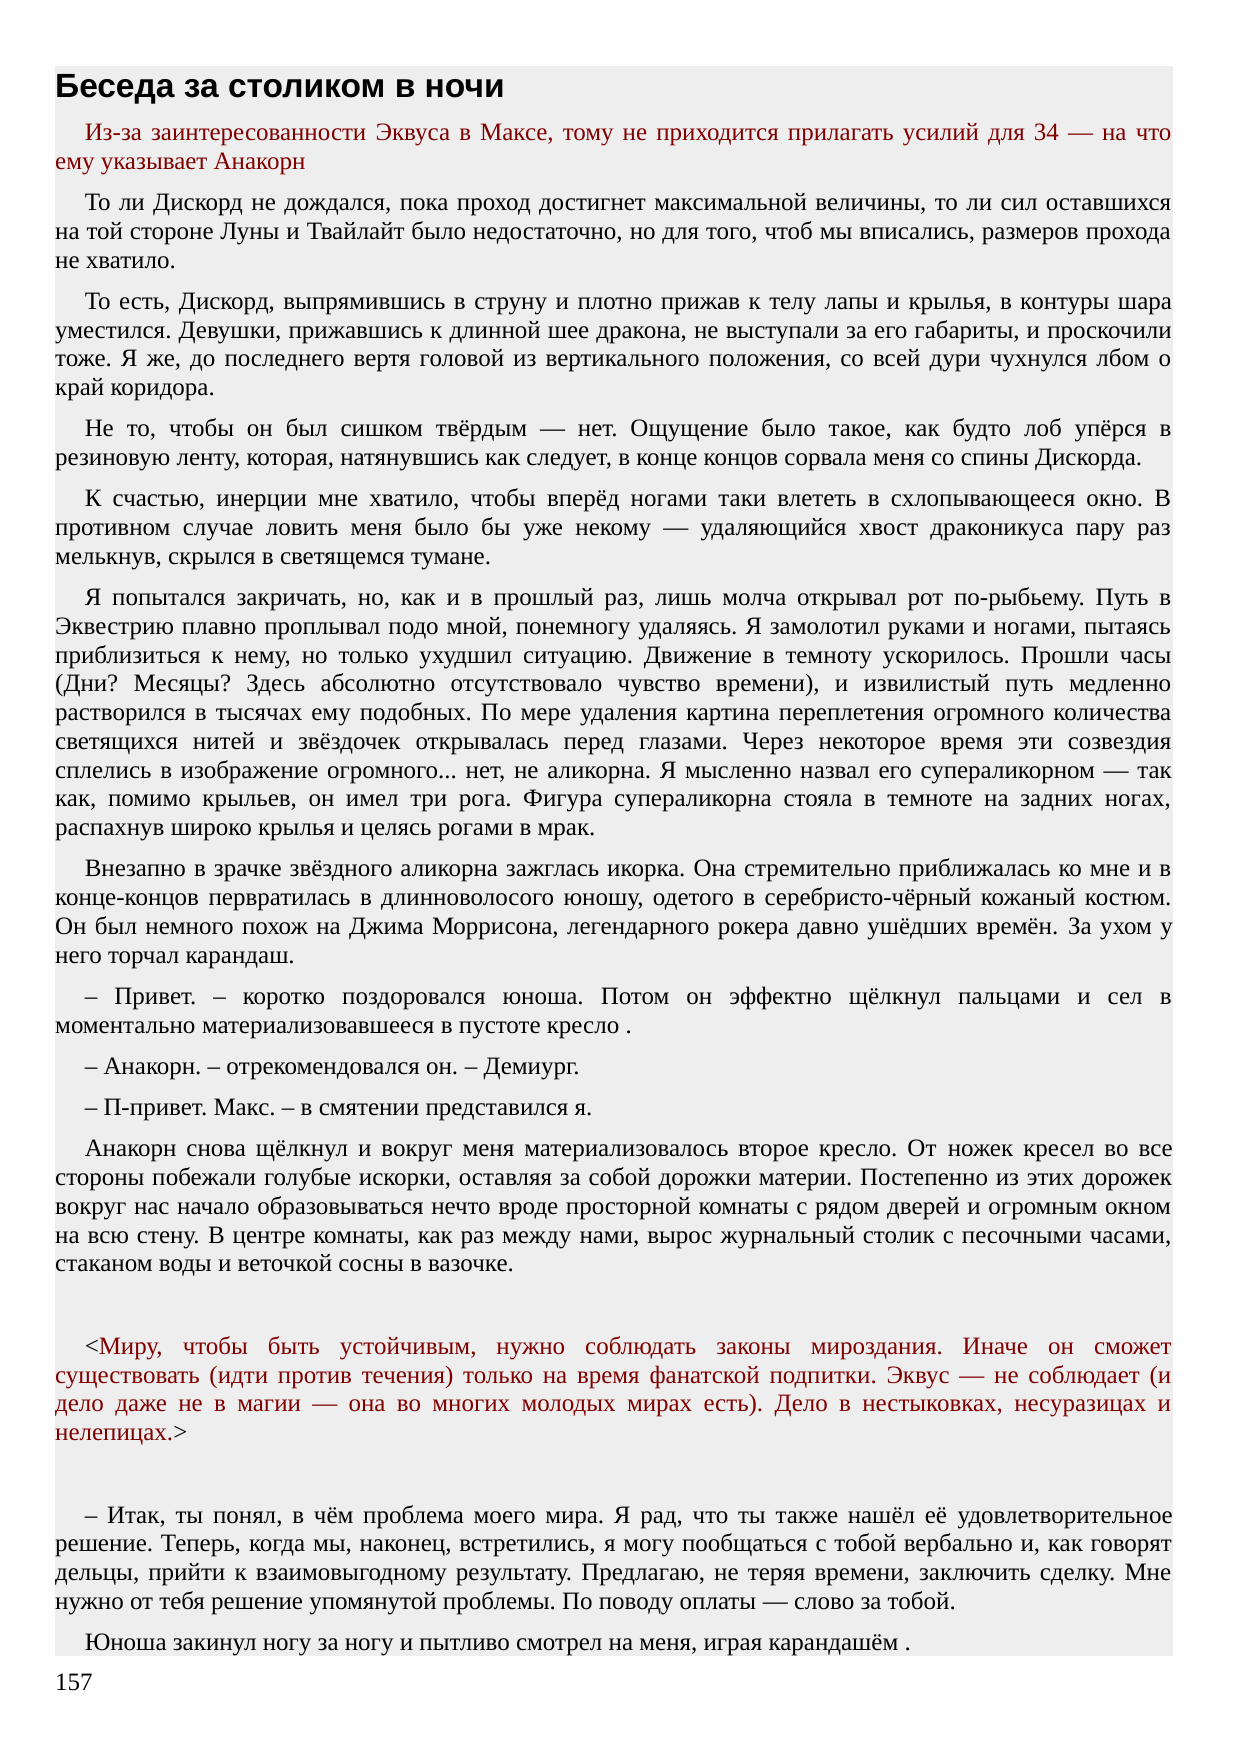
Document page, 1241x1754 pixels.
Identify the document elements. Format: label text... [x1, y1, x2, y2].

text К счастью, инерции мне хватило, чтобы вперёд ногами таки влететь в схлопывающееся окно. В противном случае ловить меня было бы уже некому — удаляющийся хвост драконикуса пару раз мелькнув, скрылся в светящемся тумане. [55, 483, 1173, 570]
text Я попытался закричать, но, как и в прошлый раз, лишь молча открывал рот по-рыбьему. Путь в Эквестрию плавно проплывал подо мной, понемногу удаляясь. Я замолотил руками и ногами, пытаясь приблизиться к нему, но только ухудшил ситуацию. Движение в темноту ускорилось. Прошли часы (Дни? Месяцы? Здесь абсолютно отсутствовало чувство времени), и извилистый путь медленно растворился в тысячах ему подобных. По мере удаления картина переплетения огромного количества светящихся нитей и звёздочек открывалась перед глазами. Через некоторое время эти созвездия сплелись в изображение огромного... нет, не аликорна. Я мысленно назвал его супераликорном — так как, помимо крыльев, он имел три рога. Фигура супераликорна стояла в темноте на задних ногах, распахнув широко крылья и целясь рогами в мрак. [55, 582, 1173, 841]
subtitle Беседа за столиком в ночи [55, 66, 1173, 105]
text – Итак, ты понял, в чём проблема моего мира. Я рад, что ты также нашёл её удовлетворительное решение. Теперь, когда мы, наконец, встретились, я могу пообщаться с тобой вербально и, как говорят дельцы, прийти к взаимовыгодному результату. Предлагаю, не теряя времени, заключить сделку. Мне нужно от тебя решение упомянутой проблемы. По поводу оплаты — слово за тобой. [55, 1500, 1173, 1615]
text – Анакорн. – отрекомендовался он. – Демиург. [55, 1051, 1173, 1080]
text То ли Дискорд не дождался, пока проход достигнет максимальной величины, то ли сил оставшихся на той стороне Луны и Твайлайт было недостаточно, но для того, чтоб мы вписались, размеров прохода не хватило. [55, 187, 1173, 273]
text Не то, чтобы он был сишком твёрдым — нет. Ощущение было такое, как будто лоб упёрся в резиновую ленту, которая, натянувшись как следует, в конце концов сорвала меня со спины Дискорда. [55, 413, 1173, 471]
text То есть, Дискорд, выпрямившись в струну и плотно прижав к телу лапы и крылья, в контуры шара уместился. Девушки, прижавшись к длинной шее дракона, не выступали за его габариты, и проскочили тоже. Я же, до последнего вертя головой из вертикального положения, со всей дури чухнулся лбом о край коридора. [55, 286, 1173, 401]
text Внезапно в зрачке звёздного аликорна зажглась икорка. Она стремительно приближалась ко мне и в конце-концов первратилась в длинноволосого юношу, одетого в серебристо-чёрный кожаный костюм. Он был немного похож на Джима Моррисона, легендарного рокера давно ушёдших времён. За ухом у него торчал карандаш. [55, 853, 1173, 968]
text Юноша закинул ногу за ногу и пытливо смотрел на меня, играя карандашём . [55, 1627, 1173, 1656]
text – П-привет. Макс. – в смятении представился я. [55, 1092, 1173, 1121]
text <Миру, чтобы быть устойчивым, нужно соблюдать законы мироздания. Иначе он сможет существовать (идти против течения) только на время фанатской подпитки. Эквус — не соблюдает (и дело даже не в магии — она во многих молодых мирах есть). Дело в нестыковках, несуразицах и нелепицах.> [55, 1331, 1173, 1446]
text Анакорн снова щёлкнул и вокруг меня материализовалось второе кресло. От ножек кресел во все стороны побежали голубые искорки, оставляя за собой дорожки материи. Постепенно из этих дорожек вокруг нас начало образовываться нечто вроде просторной комнаты с рядом дверей и огромным окном на всю стену. В центре комнаты, как раз между нами, вырос журнальный столик с песочными часами, стаканом воды и веточкой сосны в вазочке. [55, 1133, 1173, 1277]
text – Привет. – коротко поздоровался юноша. Потом он эффектно щёлкнул пальцами и сел в моментально материализовавшееся в пустоте кресло . [55, 981, 1173, 1038]
text Из-за заинтересованности Эквуса в Максе, тому не приходится прилагать усилий для 34 — на что ему указывает Анакорн [55, 117, 1173, 175]
